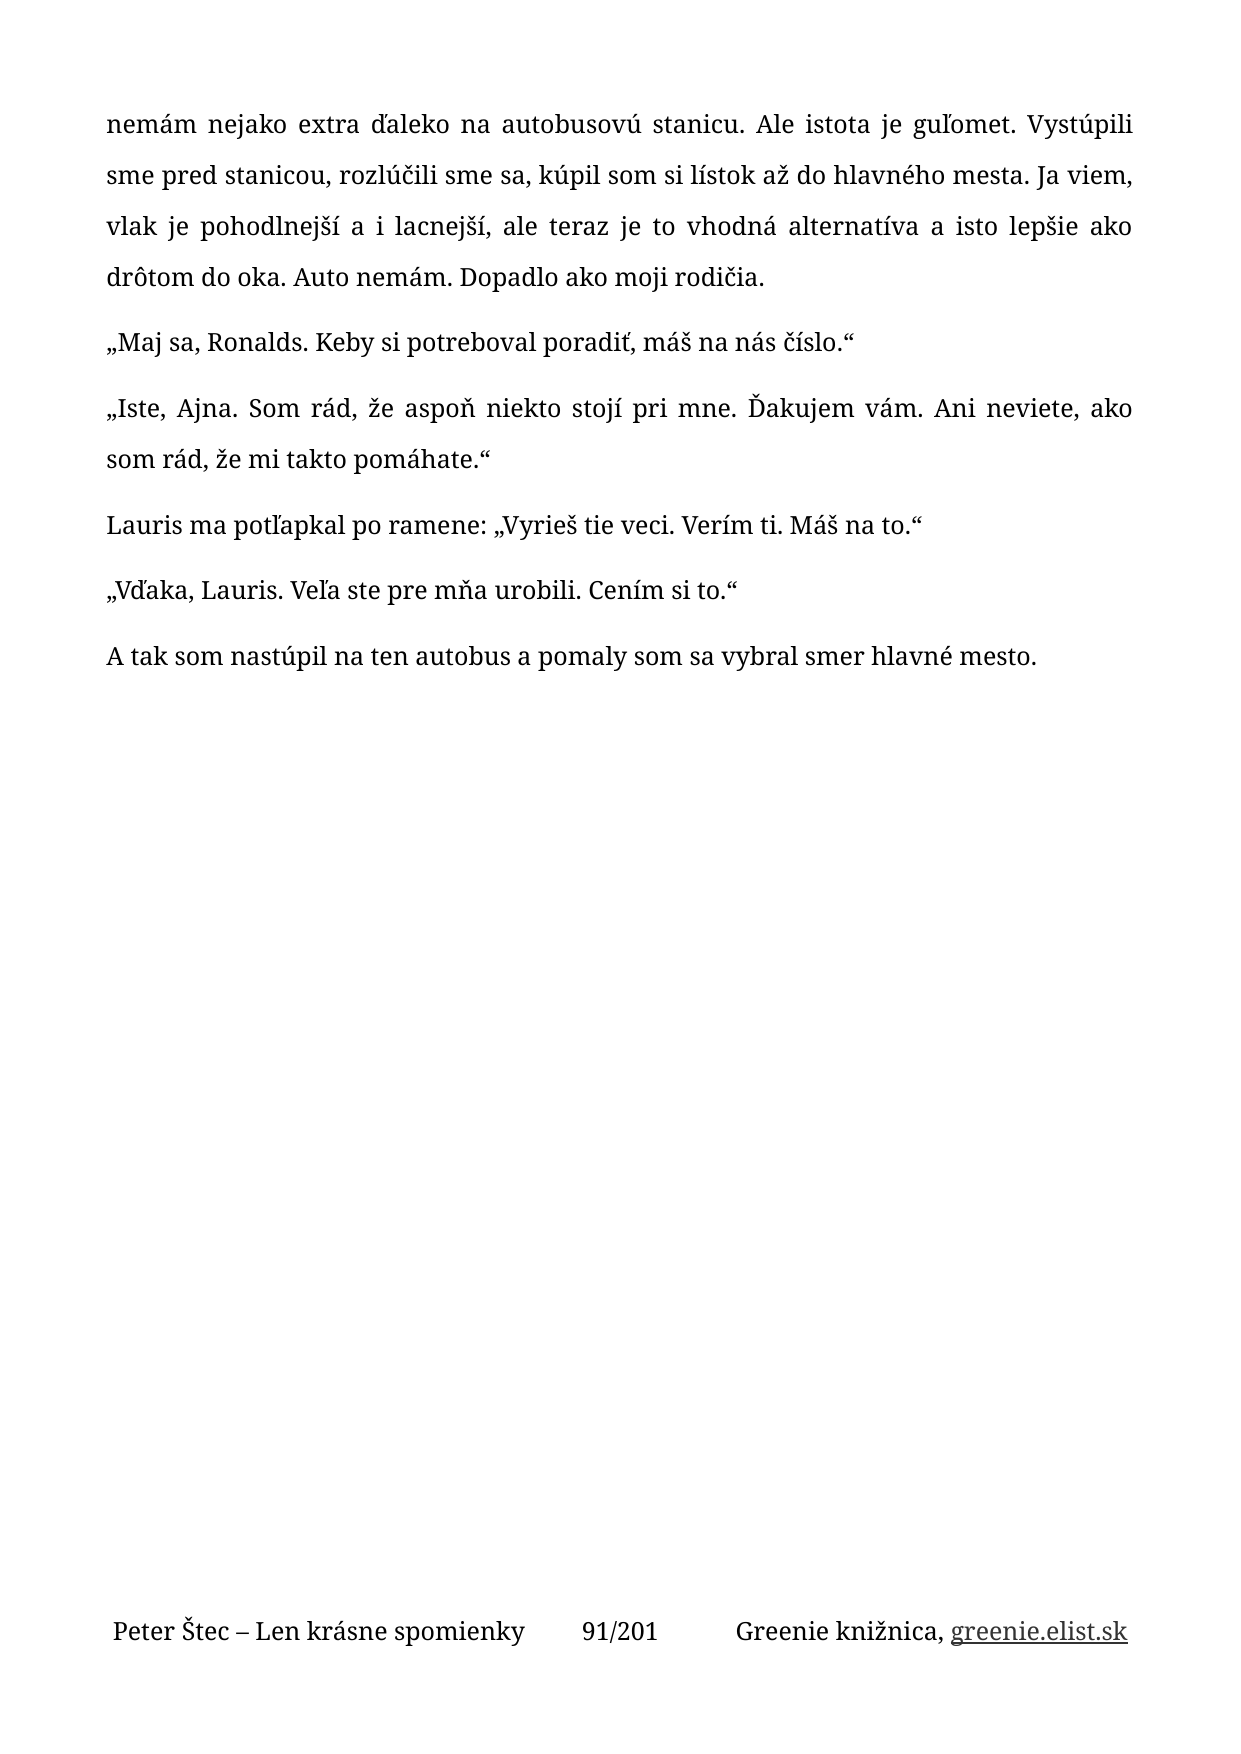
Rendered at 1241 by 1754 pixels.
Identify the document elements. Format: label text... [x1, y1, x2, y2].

text „Iste, Ajna. Som rád, že aspoň niekto stojí pri mne. Ďakujem vám. Ani neviete, ako som rád, že mi takto pomáhate.“ [106, 391, 1134, 476]
text nemám nejako extra ďaleko na autobusovú stanicu. Ale istota je guľomet. Vystúpili sme pred stanicou, rozlúčili sme sa, kúpil som si lístok až do hlavného mesta. Ja viem, vlak je pohodlnejší a i lacnejší, ale teraz je to vhodná alternatíva a isto lepšie ako drôtom do oka. Auto nemám. Dopadlo ako moji rodičia. [106, 106, 1134, 293]
text „Maj sa, Ronalds. Keby si potreboval poradiť, máš na nás číslo.“ [106, 325, 1134, 359]
text Lauris ma potľapkal po ramene: „Vyrieš tie veci. Verím ti. Máš na to.“ [106, 507, 1134, 541]
text „Vďaka, Lauris. Veľa ste pre mňa urobili. Cením si to.“ [106, 573, 1134, 607]
text A tak som nastúpil na ten autobus a pomaly som sa vybral smer hlavné mesto. [106, 638, 1134, 673]
